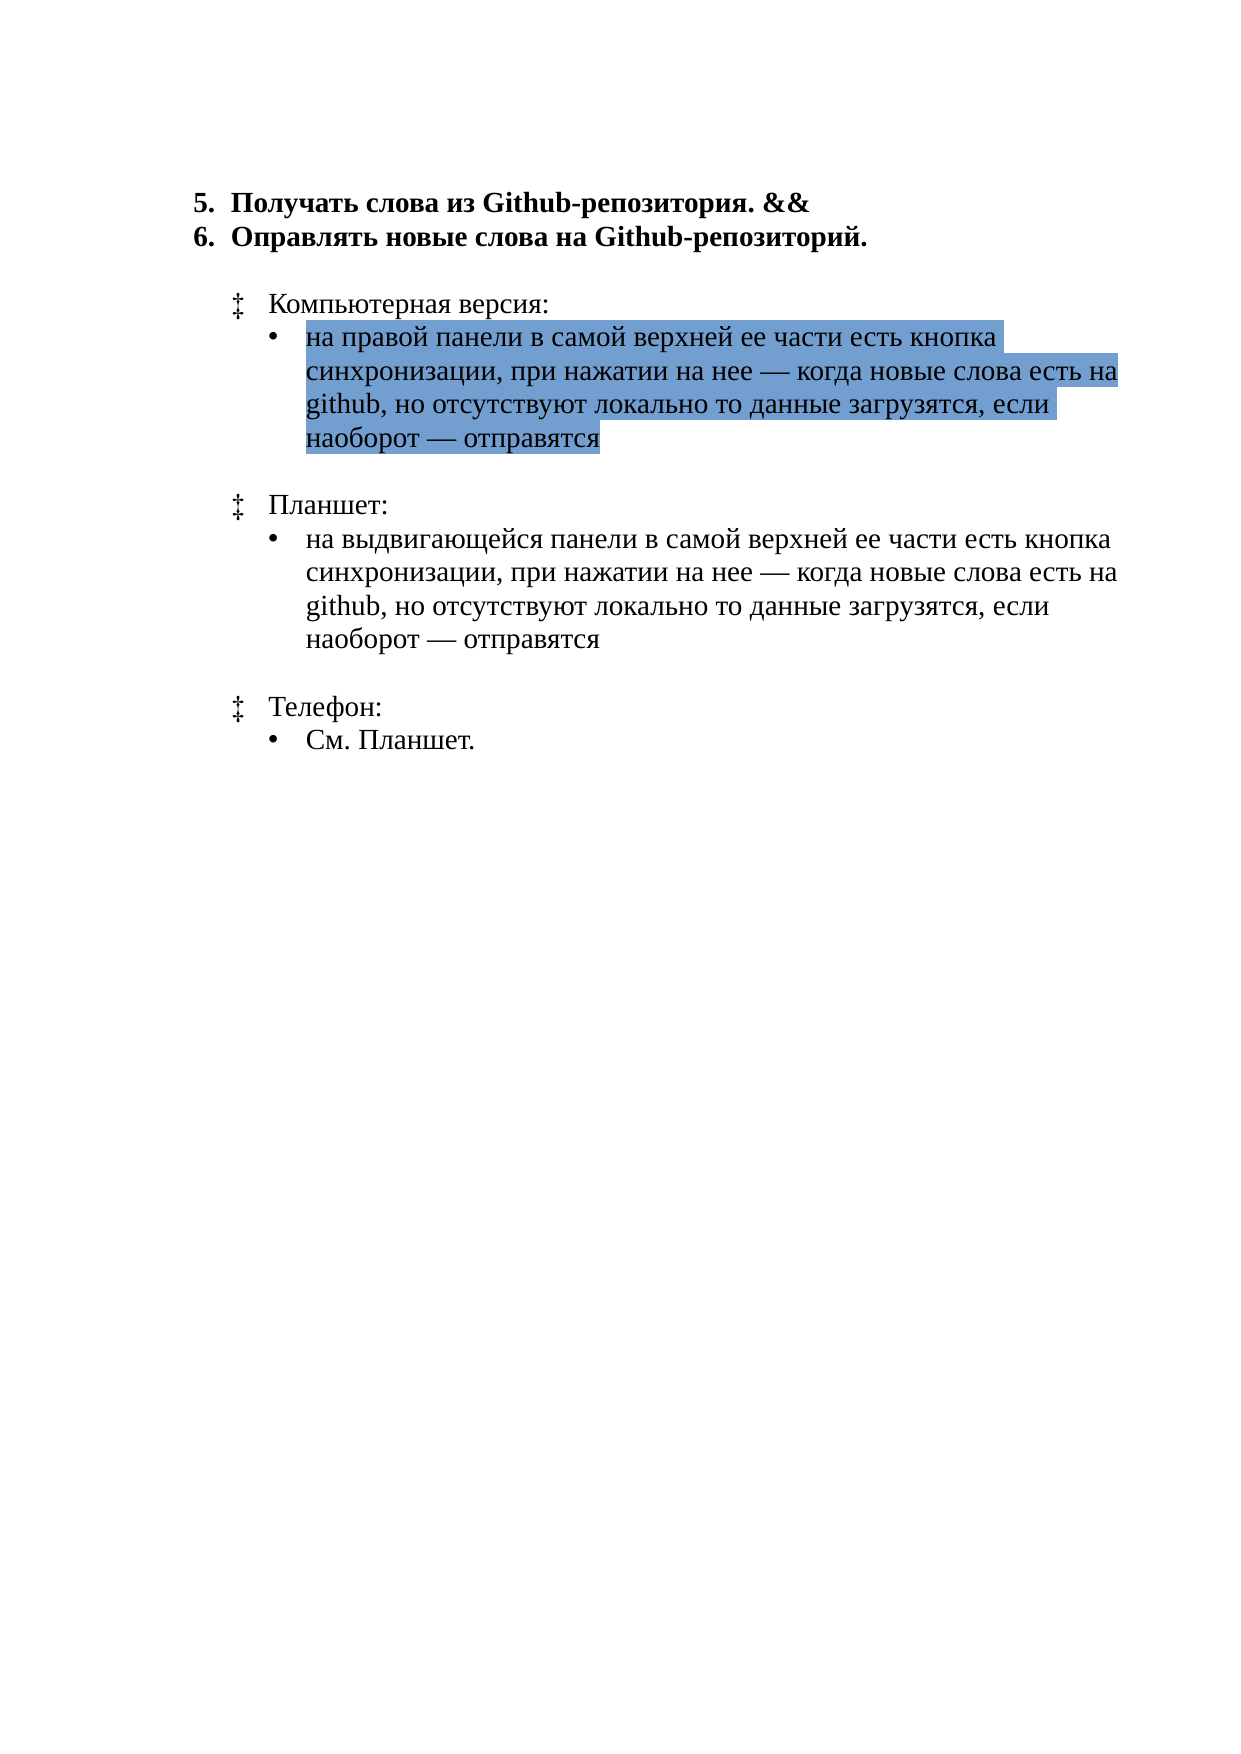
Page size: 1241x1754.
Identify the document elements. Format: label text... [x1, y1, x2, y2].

list на правой панели в самой верхней ее части есть кнопка синхронизации, при нажатии на нее — когда новые слова есть на github, но отсутствуют локально то данные загрузятся, если наоборот — отправятся [268, 319, 1122, 454]
list Компьютерная версия: [231, 286, 1122, 319]
list на выдвигающейся панели в самой верхней ее части есть кнопка синхронизации, при нажатии на нее — когда новые слова есть на github, но отсутствуют локально то данные загрузятся, если наоборот — отправятся [268, 521, 1122, 655]
list Планшет: [231, 487, 1122, 521]
list Оправлять новые слова на Github-репозиторий. [193, 219, 1122, 252]
list Телефон: [231, 689, 1122, 722]
list Получать слова из Github-репозитория. && [193, 185, 1122, 219]
list См. Планшет. [268, 722, 1122, 756]
